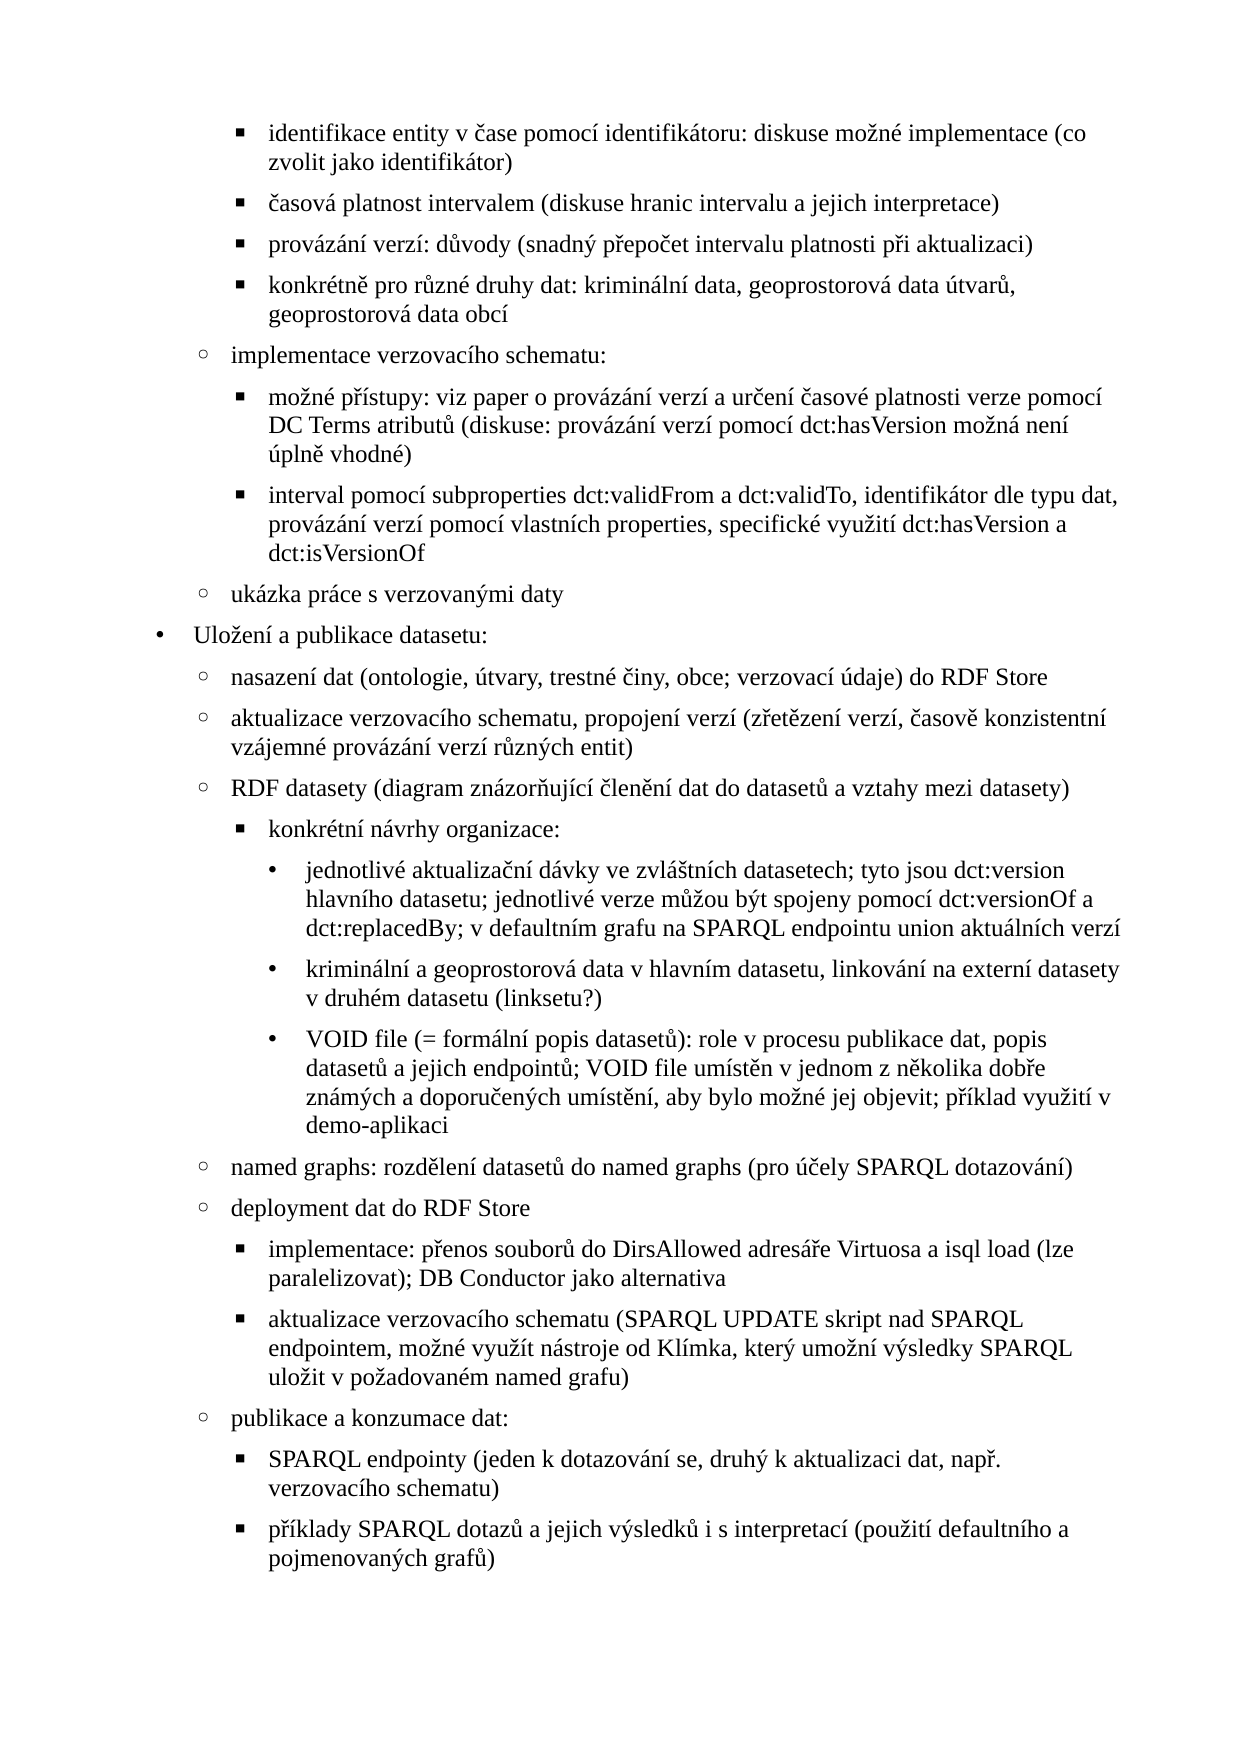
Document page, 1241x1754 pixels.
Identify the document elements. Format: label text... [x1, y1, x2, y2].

list Uložení a publikace datasetu: [156, 621, 1122, 649]
list VOID file (= formální popis datasetů): role v procesu publikace dat, popis datasetů a jejich endpointů; VOID file umístěn v jednom z několika dobře známých a doporučených umístění, aby bylo možné jej objevit; příklad využití v demo-aplikaci [268, 1024, 1122, 1139]
list named graphs: rozdělení datasetů do named graphs (pro účely SPARQL dotazování) [193, 1152, 1122, 1181]
list deployment dat do RDF Store [193, 1193, 1122, 1222]
list kriminální a geoprostorová data v hlavním datasetu, linkování na externí datasety v druhém datasetu (linksetu?) [268, 954, 1122, 1012]
list identifikace entity v čase pomocí identifikátoru: diskuse možné implementace (co zvolit jako identifikátor) [231, 118, 1122, 176]
list implementace verzovacího schematu: [193, 341, 1122, 369]
list příklady SPARQL dotazů a jejich výsledků i s interpretací (použití defaultního a pojmenovaných grafů) [231, 1514, 1122, 1572]
list publikace a konzumace dat: [193, 1403, 1122, 1432]
list aktualizace verzovacího schematu, propojení verzí (zřetězení verzí, časově konzistentní vzájemné provázání verzí různých entit) [193, 703, 1122, 761]
list RDF datasety (diagram znázorňující členění dat do datasetů a vztahy mezi datasety) [193, 773, 1122, 802]
list provázání verzí: důvody (snadný přepočet intervalu platnosti při aktualizaci) [231, 229, 1122, 258]
list konkrétní návrhy organizace: [231, 814, 1122, 843]
list ukázka práce s verzovanými daty [193, 579, 1122, 608]
list jednotlivé aktualizační dávky ve zvláštních datasetech; tyto jsou dct:version hlavního datasetu; jednotlivé verze můžou být spojeny pomocí dct:versionOf a dct:replacedBy; v defaultním grafu na SPARQL endpointu union aktuálních verzí [268, 856, 1122, 942]
list nasazení dat (ontologie, útvary, trestné činy, obce; verzovací údaje) do RDF Store [193, 662, 1122, 691]
list aktualizace verzovacího schematu (SPARQL UPDATE skript nad SPARQL endpointem, možné využít nástroje od Klímka, který umožní výsledky SPARQL uložit v požadovaném named grafu) [231, 1304, 1122, 1391]
list konkrétně pro různé druhy dat: kriminální data, geoprostorová data útvarů, geoprostorová data obcí [231, 271, 1122, 328]
list SPARQL endpointy (jeden k dotazování se, druhý k aktualizaci dat, např. verzovacího schematu) [231, 1444, 1122, 1502]
list interval pomocí subproperties dct:validFrom a dct:validTo, identifikátor dle typu dat, provázání verzí pomocí vlastních properties, specifické využití dct:hasVersion a dct:isVersionOf [231, 481, 1122, 567]
list časová platnost intervalem (diskuse hranic intervalu a jejich interpretace) [231, 188, 1122, 217]
list možné přístupy: viz paper o provázání verzí a určení časové platnosti verze pomocí DC Terms atributů (diskuse: provázání verzí pomocí dct:hasVersion možná není úplně vhodné) [231, 382, 1122, 468]
list implementace: přenos souborů do DirsAllowed adresáře Virtuosa a isql load (lze paralelizovat); DB Conductor jako alternativa [231, 1234, 1122, 1292]
